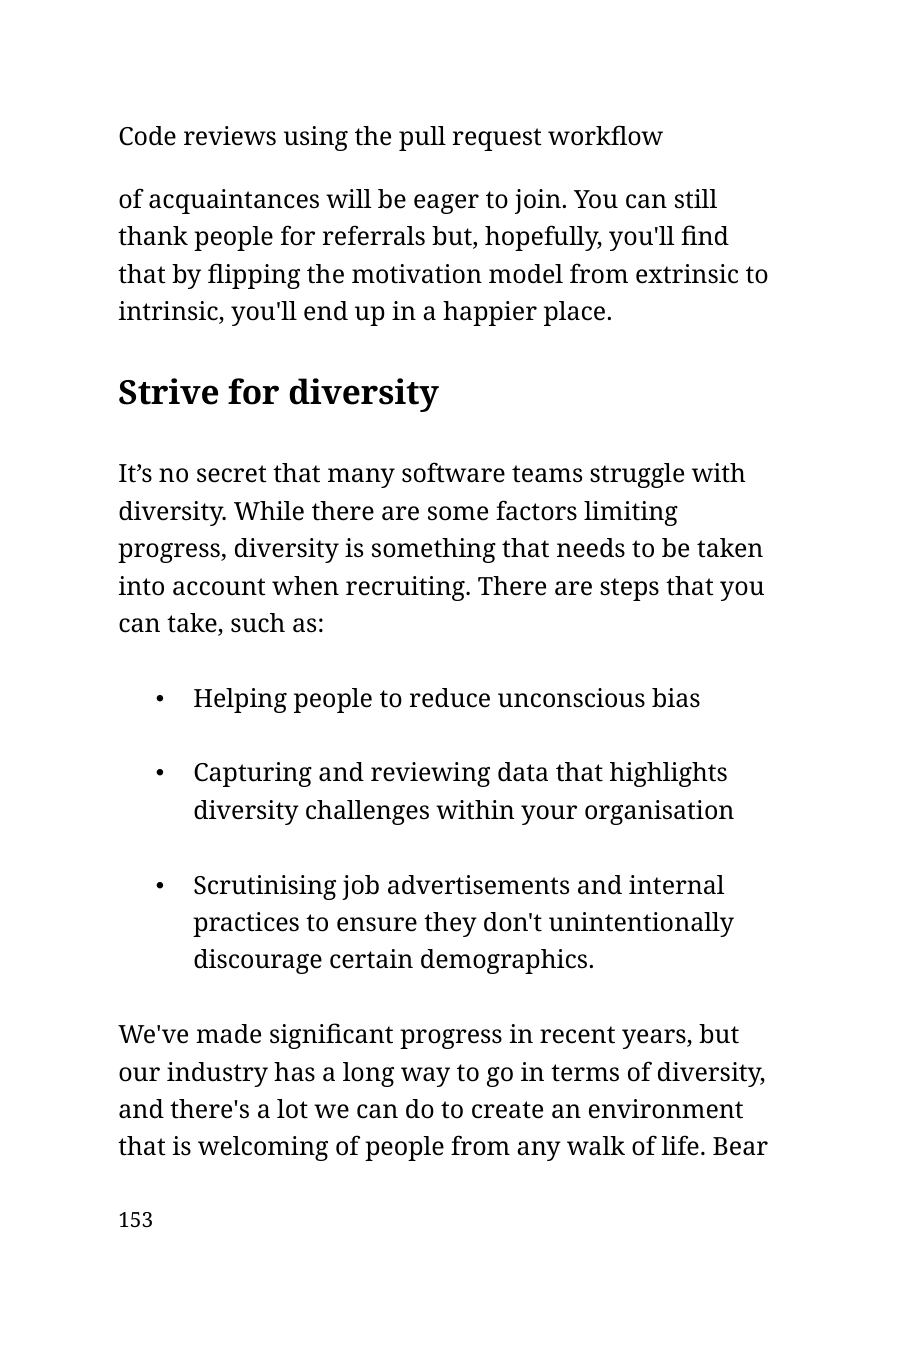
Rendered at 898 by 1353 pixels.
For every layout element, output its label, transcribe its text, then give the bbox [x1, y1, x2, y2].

subtitle Strive for diversity [118, 369, 779, 414]
text of acquaintances will be eager to join. You can still thank people for referrals but, hopefully, you'll find that by flipping the motivation model from extrinsic to intrinsic, you'll end up in a happier place. [118, 182, 779, 328]
list Helping people to reduce unconscious bias [156, 680, 779, 714]
text It’s no secret that many software teams struggle with diversity. While there are some factors limiting progress, diversity is something that needs to be taken into account when recruiting. There are steps that you can take, such as: [118, 456, 779, 639]
list Scrutinising job advertisements and internal practices to ensure they don't unintentionally discourage certain demographics. [156, 867, 779, 976]
list Capturing and reviewing data that highlights diversity challenges within your organisation [156, 755, 779, 827]
text We've made significant progress in recent years, but our industry has a long way to go in terms of diversity, and there's a lot we can do to create an environment that is welcoming of people from any walk of life. Bear [118, 1017, 779, 1163]
